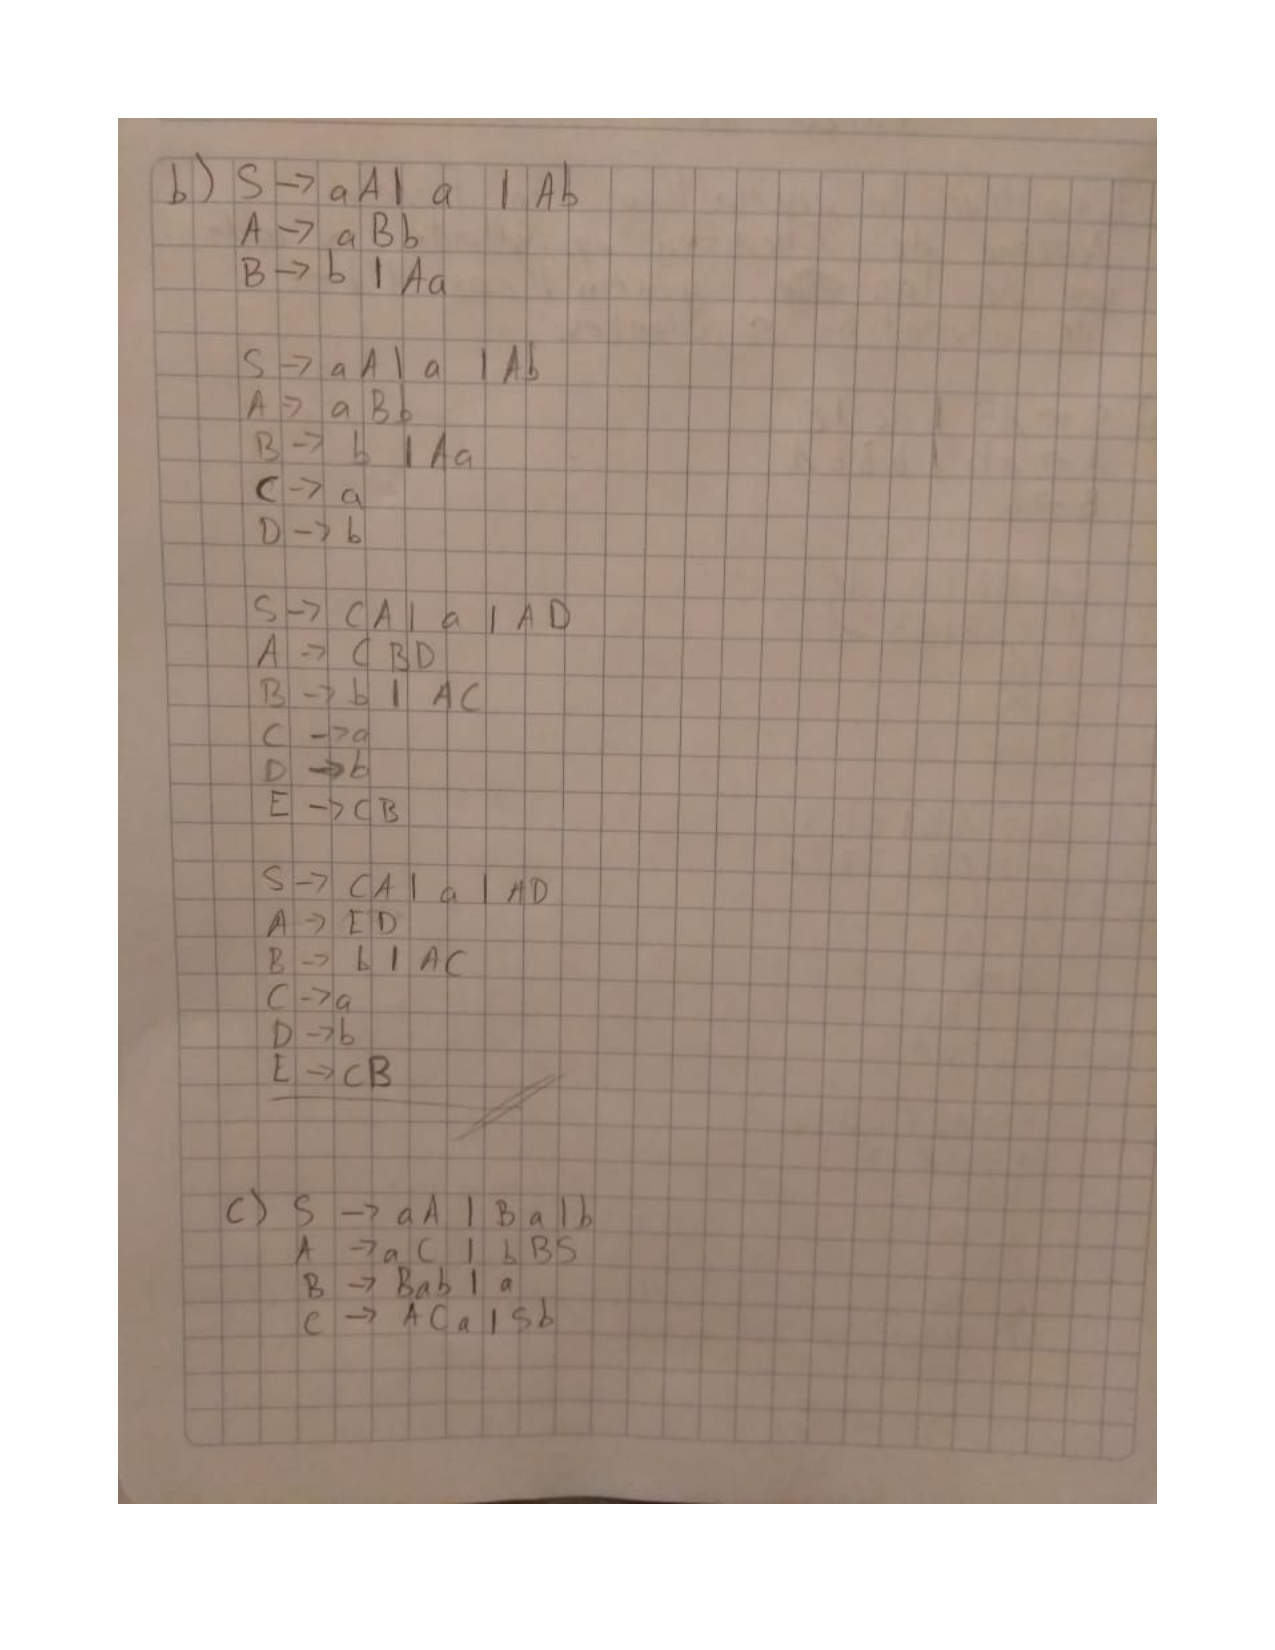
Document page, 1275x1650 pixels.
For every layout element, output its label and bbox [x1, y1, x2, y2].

picture [118, 118, 1157, 1504]
